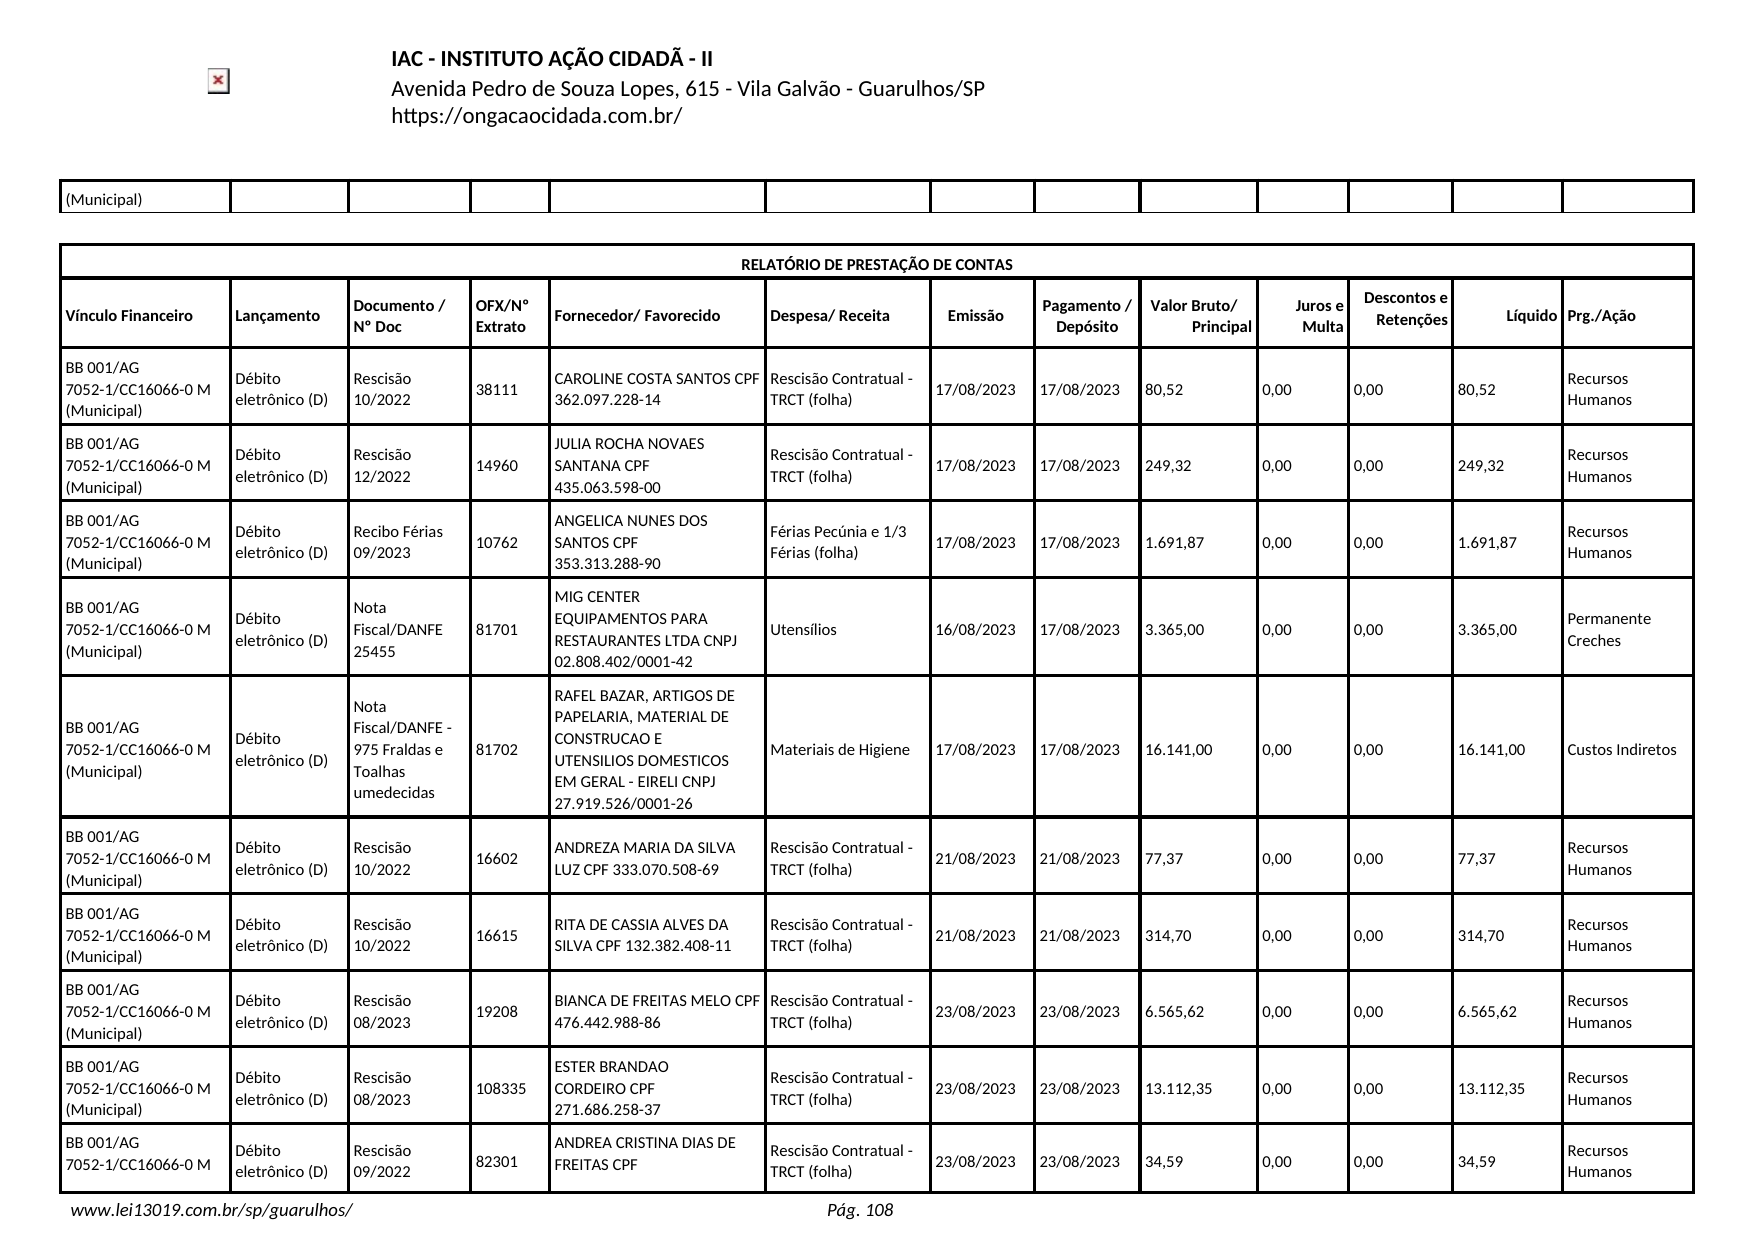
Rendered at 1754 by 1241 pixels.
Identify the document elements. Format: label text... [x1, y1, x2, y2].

table_cell BB 001/AG 7052-1/CC16066-0 M (Municipal) [62, 426, 229, 499]
table_cell [767, 182, 929, 212]
table_cell Débito eletrônico (D) [232, 895, 347, 968]
picture [207, 68, 230, 94]
table_cell 16.141,00 [1142, 677, 1256, 815]
table_cell 0,00 [1350, 349, 1451, 422]
table_cell 17/08/2023 [1036, 349, 1138, 422]
table_cell 0,00 [1259, 1048, 1347, 1122]
table_cell [1259, 182, 1347, 212]
table_cell ANDREZA MARIA DA SILVA LUZ CPF 333.070.508-69 [551, 819, 764, 892]
table_cell Lançamento [232, 280, 347, 346]
table_cell [1036, 182, 1138, 212]
table_cell Recibo Férias 09/2023 [350, 502, 469, 576]
table_cell 23/08/2023 [1036, 1125, 1138, 1191]
table_cell 0,00 [1350, 819, 1451, 892]
table_cell 0,00 [1259, 426, 1347, 499]
table_cell Débito eletrônico (D) [232, 819, 347, 892]
table_cell BB 001/AG 7052-1/CC16066-0 M (Municipal) [62, 349, 229, 422]
table_cell 77,37 [1142, 819, 1256, 892]
table_cell 34,59 [1142, 1125, 1256, 1191]
table_cell Valor Bruto/ Principal [1142, 280, 1256, 346]
table_cell 16602 [472, 819, 548, 892]
table_cell 0,00 [1350, 677, 1451, 815]
table_cell 0,00 [1350, 579, 1451, 674]
table_cell Rescisão Contratual - TRCT (folha) [767, 972, 929, 1045]
table_cell [472, 182, 548, 212]
table_cell 77,37 [1454, 819, 1561, 892]
table_cell BB 001/AG 7052-1/CC16066-0 M [62, 1125, 229, 1191]
table_cell Nota Fiscal/DANFE 25455 [350, 579, 469, 674]
table_cell 17/08/2023 [932, 349, 1033, 422]
table_cell 38111 [472, 349, 548, 422]
table_cell MIG CENTER EQUIPAMENTOS PARA RESTAURANTES LTDA CNPJ 02.808.402/0001-42 [551, 579, 764, 674]
table_cell Rescisão 10/2022 [350, 349, 469, 422]
table_cell 0,00 [1259, 677, 1347, 815]
table_cell RITA DE CASSIA ALVES DA SILVA CPF 132.382.408-11 [551, 895, 764, 968]
table_cell [551, 182, 764, 212]
table_cell 1.691,87 [1142, 502, 1256, 576]
table_cell 0,00 [1259, 349, 1347, 422]
table_cell Recursos Humanos [1564, 349, 1692, 422]
table_cell 23/08/2023 [932, 1048, 1033, 1122]
table_cell Recursos Humanos [1564, 1048, 1692, 1122]
table_cell [1564, 182, 1692, 212]
table_header RELATÓRIO DE PRESTAÇÃO DE CONTAS [62, 246, 1692, 276]
table_cell 23/08/2023 [1036, 972, 1138, 1045]
table_cell 23/08/2023 [932, 972, 1033, 1045]
table_cell 19208 [472, 972, 548, 1045]
table_cell 16615 [472, 895, 548, 968]
table_cell Rescisão 08/2023 [350, 1048, 469, 1122]
table_cell Recursos Humanos [1564, 1125, 1692, 1191]
table_cell JULIA ROCHA NOVAES SANTANA CPF 435.063.598-00 [551, 426, 764, 499]
table_cell 14960 [472, 426, 548, 499]
table_cell Vínculo Financeiro [62, 280, 229, 346]
table_cell Recursos Humanos [1564, 426, 1692, 499]
table_cell Utensílios [767, 579, 929, 674]
table_cell 3.365,00 [1142, 579, 1256, 674]
table_cell Débito eletrônico (D) [232, 426, 347, 499]
table_cell Recursos Humanos [1564, 895, 1692, 968]
table_cell Rescisão 10/2022 [350, 895, 469, 968]
table_cell [932, 182, 1033, 212]
table_cell 0,00 [1259, 579, 1347, 674]
table_cell 81702 [472, 677, 548, 815]
table_cell Recursos Humanos [1564, 819, 1692, 892]
table_cell 17/08/2023 [932, 677, 1033, 815]
table_cell 17/08/2023 [1036, 579, 1138, 674]
table_cell BB 001/AG 7052-1/CC16066-0 M (Municipal) [62, 677, 229, 815]
table_cell BB 001/AG 7052-1/CC16066-0 M (Municipal) [62, 819, 229, 892]
table_cell BB 001/AG 7052-1/CC16066-0 M (Municipal) [62, 895, 229, 968]
table_cell 17/08/2023 [1036, 426, 1138, 499]
table_cell 0,00 [1259, 972, 1347, 1045]
table_cell BB 001/AG 7052-1/CC16066-0 M (Municipal) [62, 972, 229, 1045]
table_cell Débito eletrônico (D) [232, 502, 347, 576]
table_cell [1142, 182, 1256, 212]
table_cell [350, 182, 469, 212]
table_cell BB 001/AG 7052-1/CC16066-0 M (Municipal) [62, 1048, 229, 1122]
table_cell Rescisão Contratual - TRCT (folha) [767, 819, 929, 892]
table_cell 0,00 [1350, 972, 1451, 1045]
table_cell Documento / Nº Doc [350, 280, 469, 346]
table_cell BB 001/AG 7052-1/CC16066-0 M (Municipal) [62, 579, 229, 674]
table_cell ESTER BRANDAO CORDEIRO CPF 271.686.258-37 [551, 1048, 764, 1122]
table_cell CAROLINE COSTA SANTOS CPF 362.097.228-14 [551, 349, 764, 422]
table_cell 0,00 [1259, 1125, 1347, 1191]
table_cell 249,32 [1454, 426, 1561, 499]
table_cell 17/08/2023 [1036, 677, 1138, 815]
table_cell 0,00 [1350, 1125, 1451, 1191]
table_cell Férias Pecúnia e 1/3 Férias (folha) [767, 502, 929, 576]
table_cell Prg./Ação [1564, 280, 1692, 346]
table_cell 0,00 [1350, 502, 1451, 576]
table_cell Débito eletrônico (D) [232, 349, 347, 422]
table_cell 0,00 [1259, 502, 1347, 576]
table_cell 249,32 [1142, 426, 1256, 499]
table_cell 81701 [472, 579, 548, 674]
table_cell 314,70 [1454, 895, 1561, 968]
table_cell 21/08/2023 [1036, 819, 1138, 892]
table_cell Materiais de Higiene [767, 677, 929, 815]
table_cell Permanente Creches [1564, 579, 1692, 674]
table_cell Rescisão Contratual - TRCT (folha) [767, 1125, 929, 1191]
table_cell 6.565,62 [1454, 972, 1561, 1045]
table_cell Rescisão Contratual - TRCT (folha) [767, 1048, 929, 1122]
table_cell 80,52 [1142, 349, 1256, 422]
table_cell Descontos e Retenções [1350, 280, 1451, 346]
table_cell BIANCA DE FREITAS MELO CPF 476.442.988-86 [551, 972, 764, 1045]
table_cell Fornecedor/ Favorecido [551, 280, 764, 346]
table_cell 17/08/2023 [1036, 502, 1138, 576]
table_cell 0,00 [1350, 895, 1451, 968]
table_cell OFX/Nº Extrato [472, 280, 548, 346]
table_cell BB 001/AG 7052-1/CC16066-0 M (Municipal) [62, 502, 229, 576]
table_cell 23/08/2023 [1036, 1048, 1138, 1122]
table_cell 17/08/2023 [932, 502, 1033, 576]
table_cell 314,70 [1142, 895, 1256, 968]
table_cell Recursos Humanos [1564, 502, 1692, 576]
table_cell 23/08/2023 [932, 1125, 1033, 1191]
table_cell 16/08/2023 [932, 579, 1033, 674]
table_cell Custos Indiretos [1564, 677, 1692, 815]
table_cell 3.365,00 [1454, 579, 1561, 674]
table_cell [232, 182, 347, 212]
table_cell Líquido [1454, 280, 1561, 346]
table_cell Pagamento / Depósito [1036, 280, 1138, 346]
table_cell 6.565,62 [1142, 972, 1256, 1045]
table_cell ANGELICA NUNES DOS SANTOS CPF 353.313.288-90 [551, 502, 764, 576]
table_cell 34,59 [1454, 1125, 1561, 1191]
table_cell RAFEL BAZAR, ARTIGOS DE PAPELARIA, MATERIAL DE CONSTRUCAO E UTENSILIOS DOMESTICOS EM GERAL - EIRELI CNPJ 27.919.526/0001-26 [551, 677, 764, 815]
table_cell Rescisão 10/2022 [350, 819, 469, 892]
table_cell 0,00 [1259, 819, 1347, 892]
table_cell 10762 [472, 502, 548, 576]
table_cell Rescisão 12/2022 [350, 426, 469, 499]
table_cell Débito eletrônico (D) [232, 1125, 347, 1191]
table_cell Rescisão Contratual - TRCT (folha) [767, 895, 929, 968]
table_cell Recursos Humanos [1564, 972, 1692, 1045]
table_cell 0,00 [1350, 426, 1451, 499]
table_cell ANDREA CRISTINA DIAS DE FREITAS CPF [551, 1125, 764, 1191]
table_cell 1.691,87 [1454, 502, 1561, 576]
table_cell [1454, 182, 1561, 212]
table_cell Débito eletrônico (D) [232, 972, 347, 1045]
table_cell 21/08/2023 [932, 819, 1033, 892]
table_cell Débito eletrônico (D) [232, 1048, 347, 1122]
table_cell Nota Fiscal/DANFE - 975 Fraldas e Toalhas umedecidas [350, 677, 469, 815]
table_cell Rescisão Contratual - TRCT (folha) [767, 426, 929, 499]
table_cell Rescisão 08/2023 [350, 972, 469, 1045]
table_cell 21/08/2023 [932, 895, 1033, 968]
table_cell 13.112,35 [1142, 1048, 1256, 1122]
table_cell (Municipal) [62, 182, 229, 212]
table_cell Débito eletrônico (D) [232, 579, 347, 674]
table_cell Emissão [932, 280, 1033, 346]
table_cell Rescisão Contratual - TRCT (folha) [767, 349, 929, 422]
table_cell 108335 [472, 1048, 548, 1122]
table_cell 0,00 [1350, 1048, 1451, 1122]
table_cell Débito eletrônico (D) [232, 677, 347, 815]
table_cell Rescisão 09/2022 [350, 1125, 469, 1191]
table_cell 80,52 [1454, 349, 1561, 422]
table_cell Despesa/ Receita [767, 280, 929, 346]
table_cell [1350, 182, 1451, 212]
table_cell Juros e Multa [1259, 280, 1347, 346]
table_cell 16.141,00 [1454, 677, 1561, 815]
table_cell 21/08/2023 [1036, 895, 1138, 968]
table_cell 17/08/2023 [932, 426, 1033, 499]
table_cell 13.112,35 [1454, 1048, 1561, 1122]
table_cell 0,00 [1259, 895, 1347, 968]
table_cell 82301 [472, 1125, 548, 1191]
